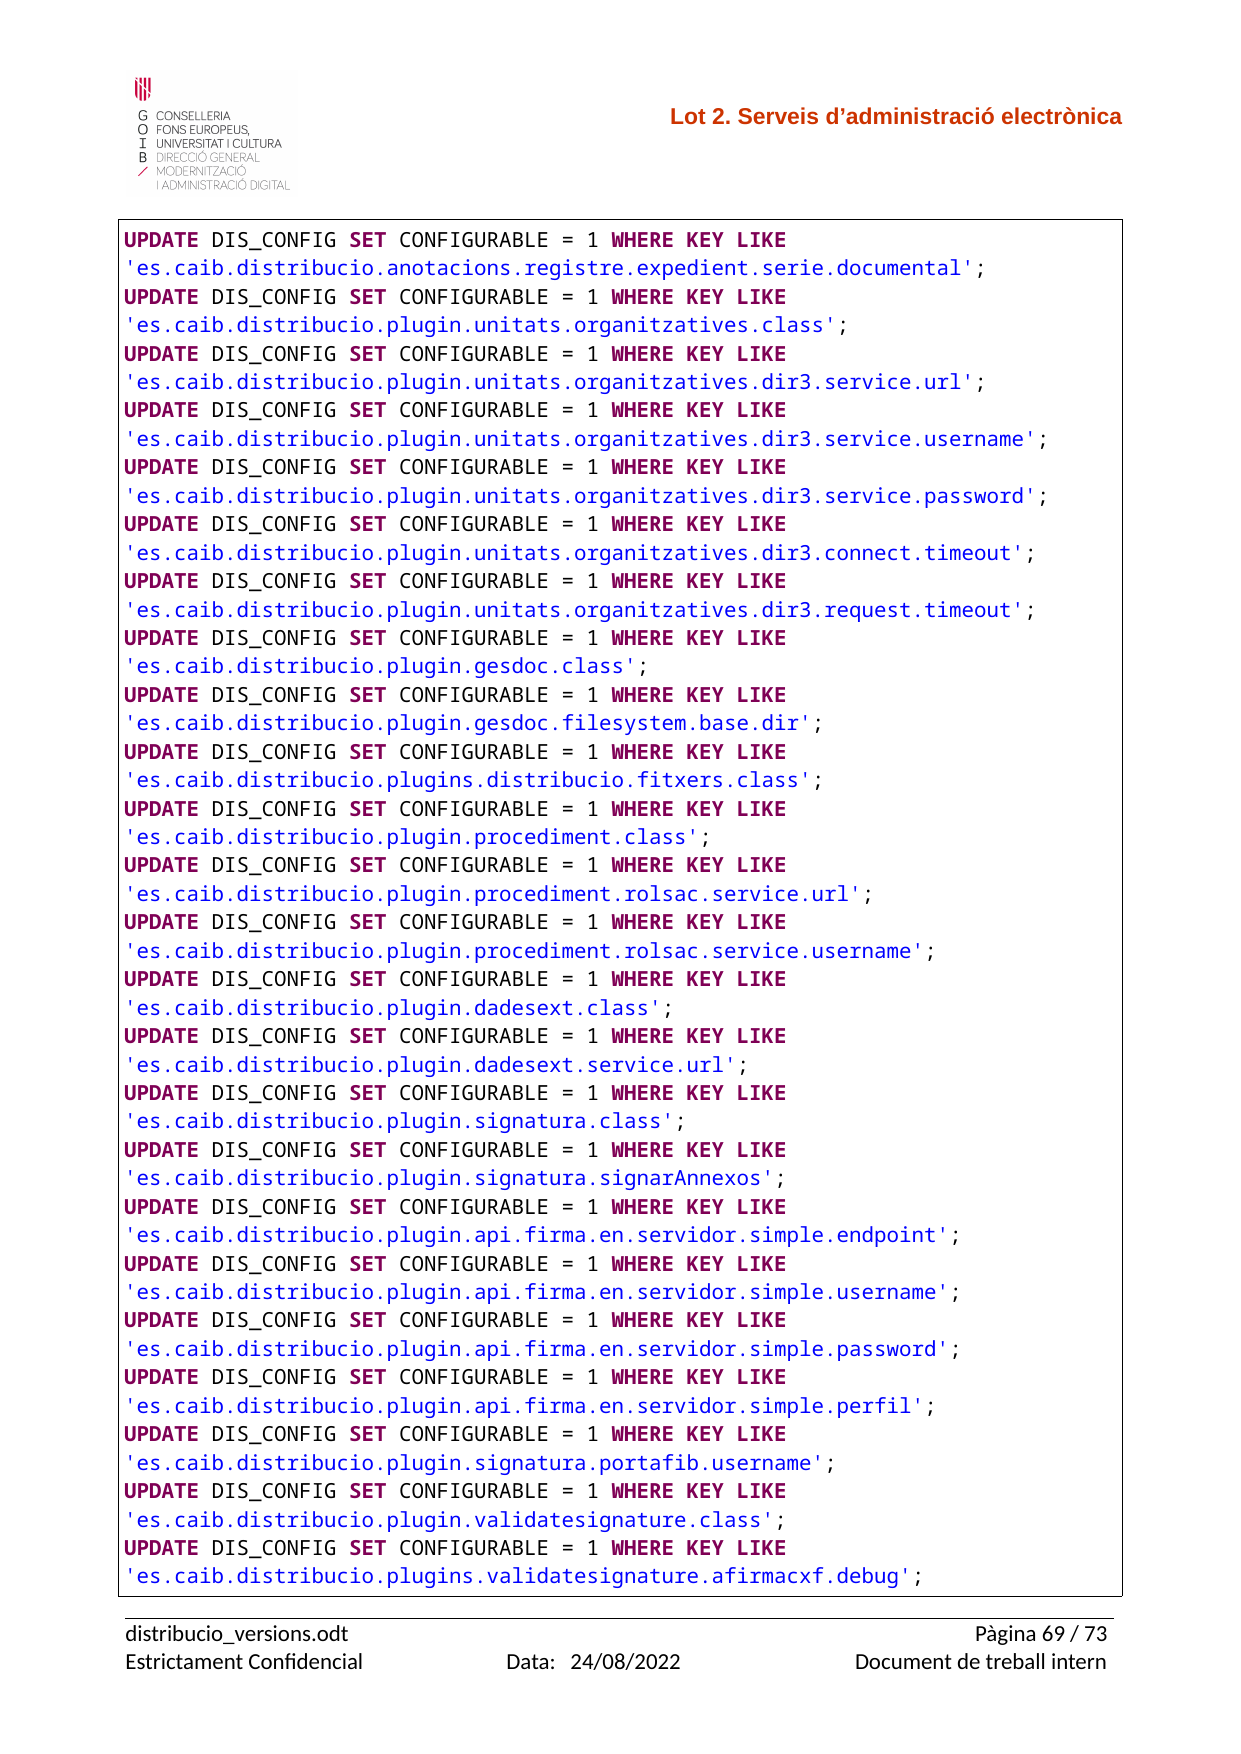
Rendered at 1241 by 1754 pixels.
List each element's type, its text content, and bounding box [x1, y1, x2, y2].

table_header UPDATE DIS_CONFIG SET CONFIGURABLE = 1 WHERE KEY LIKE 'es.caib.distribucio.anotacions.registre.expedient.serie.documental'; UPDATE DIS_CONFIG SET CONFIGURABLE = 1 WHERE KEY LIKE 'es.caib.distribucio.plugin.unitats.organitzatives.class'; UPDATE DIS_CONFIG SET CONFIGURABLE = 1 WHERE KEY LIKE 'es.caib.distribucio.plugin.unitats.organitzatives.dir3.service.url'; UPDATE DIS_CONFIG SET CONFIGURABLE = 1 WHERE KEY LIKE 'es.caib.distribucio.plugin.unitats.organitzatives.dir3.service.username'; UPDATE DIS_CONFIG SET CONFIGURABLE = 1 WHERE KEY LIKE 'es.caib.distribucio.plugin.unitats.organitzatives.dir3.service.password'; UPDATE DIS_CONFIG SET CONFIGURABLE = 1 WHERE KEY LIKE 'es.caib.distribucio.plugin.unitats.organitzatives.dir3.connect.timeout'; UPDATE DIS_CONFIG SET CONFIGURABLE = 1 WHERE KEY LIKE 'es.caib.distribucio.plugin.unitats.organitzatives.dir3.request.timeout'; UPDATE DIS_CONFIG SET CONFIGURABLE = 1 WHERE KEY LIKE 'es.caib.distribucio.plugin.gesdoc.class'; UPDATE DIS_CONFIG SET CONFIGURABLE = 1 WHERE KEY LIKE 'es.caib.distribucio.plugin.gesdoc.filesystem.base.dir'; UPDATE DIS_CONFIG SET CONFIGURABLE = 1 WHERE KEY LIKE 'es.caib.distribucio.plugins.distribucio.fitxers.class'; UPDATE DIS_CONFIG SET CONFIGURABLE = 1 WHERE KEY LIKE 'es.caib.distribucio.plugin.procediment.class'; UPDATE DIS_CONFIG SET CONFIGURABLE = 1 WHERE KEY LIKE 'es.caib.distribucio.plugin.procediment.rolsac.service.url'; UPDATE DIS_CONFIG SET CONFIGURABLE = 1 WHERE KEY LIKE 'es.caib.distribucio.plugin.procediment.rolsac.service.username'; UPDATE DIS_CONFIG SET CONFIGURABLE = 1 WHERE KEY LIKE 'es.caib.distribucio.plugin.dadesext.class'; UPDATE DIS_CONFIG SET CONFIGURABLE = 1 WHERE KEY LIKE 'es.caib.distribucio.plugin.dadesext.service.url'; UPDATE DIS_CONFIG SET CONFIGURABLE = 1 WHERE KEY LIKE 'es.caib.distribucio.plugin.signatura.class'; UPDATE DIS_CONFIG SET CONFIGURABLE = 1 WHERE KEY LIKE 'es.caib.distribucio.plugin.signatura.signarAnnexos'; UPDATE DIS_CONFIG SET CONFIGURABLE = 1 WHERE KEY LIKE 'es.caib.distribucio.plugin.api.firma.en.servidor.simple.endpoint'; UPDATE DIS_CONFIG SET CONFIGURABLE = 1 WHERE KEY LIKE 'es.caib.distribucio.plugin.api.firma.en.servidor.simple.username'; UPDATE DIS_CONFIG SET CONFIGURABLE = 1 WHERE KEY LIKE 'es.caib.distribucio.plugin.api.firma.en.servidor.simple.password'; UPDATE DIS_CONFIG SET CONFIGURABLE = 1 WHERE KEY LIKE 'es.caib.distribucio.plugin.api.firma.en.servidor.simple.perfil'; UPDATE DIS_CONFIG SET CONFIGURABLE = 1 WHERE KEY LIKE 'es.caib.distribucio.plugin.signatura.portafib.username'; UPDATE DIS_CONFIG SET CONFIGURABLE = 1 WHERE KEY LIKE 'es.caib.distribucio.plugin.validatesignature.class'; UPDATE DIS_CONFIG SET CONFIGURABLE = 1 WHERE KEY LIKE 'es.caib.distribucio.plugins.validatesignature.afirmacxf.debug'; [119, 220, 1122, 1596]
picture [126, 70, 299, 197]
